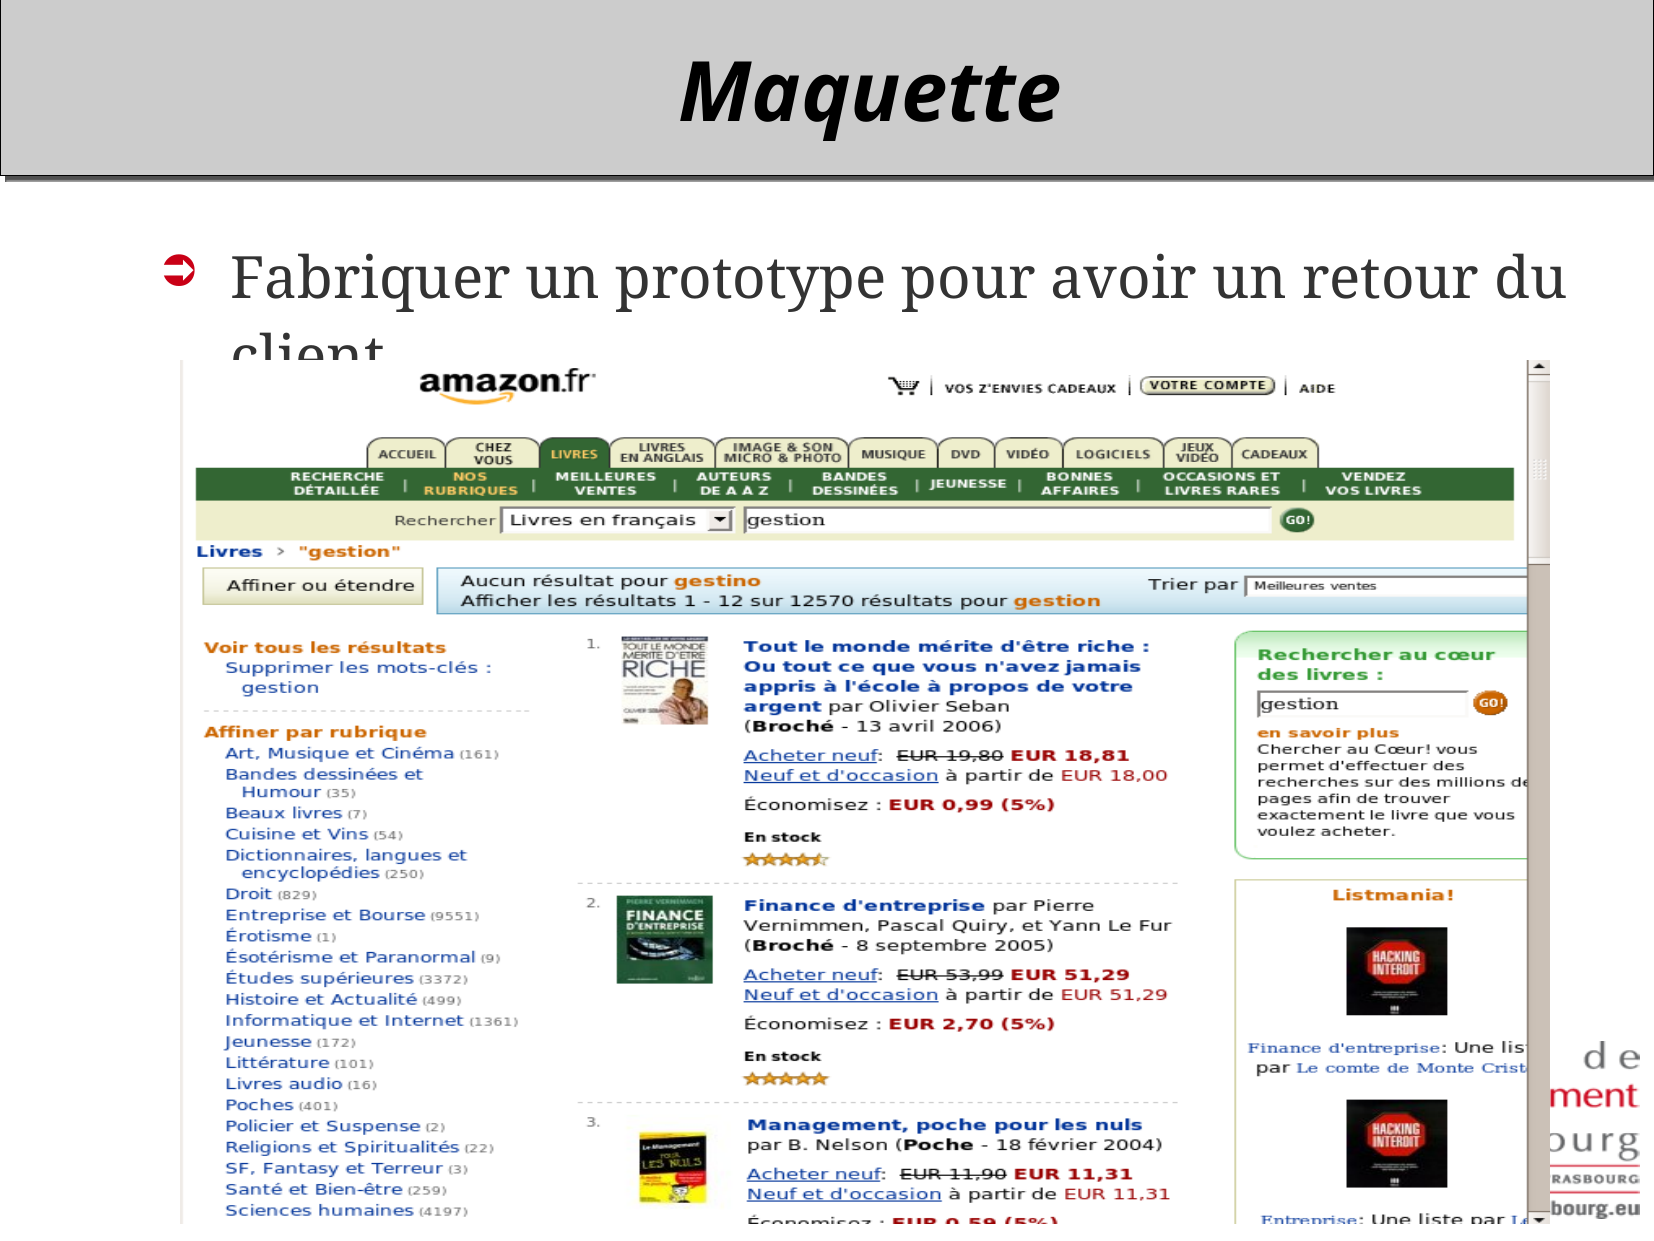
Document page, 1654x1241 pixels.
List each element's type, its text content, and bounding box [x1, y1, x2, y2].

list Fabriquer un prototype pour avoir un retour du client. [147, 236, 1570, 1147]
title Maquette [164, 0, 1577, 178]
picture [180, 360, 1640, 1224]
